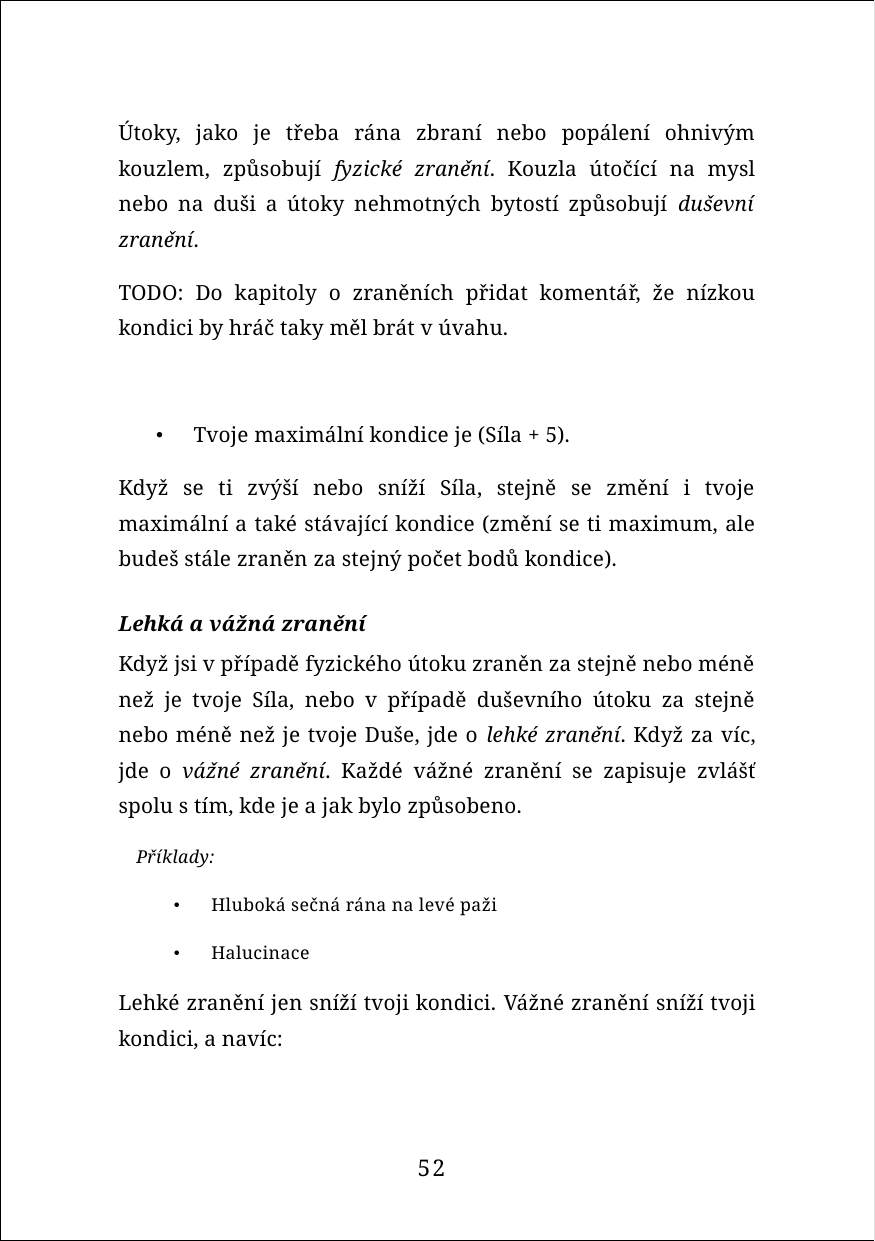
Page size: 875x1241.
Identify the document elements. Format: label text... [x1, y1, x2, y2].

list Hluboká sečná rána na levé paži [173, 893, 756, 917]
text Příklady: [136, 845, 756, 869]
list TODO: Do kapitoly o zraněních přidat komentář, že nízkou kondici by hráč taky měl brát v úvahu. [118, 278, 756, 342]
text Lehké zranění jen sníží tvoji kondici. Vážné zranění sníží tvoji kondici, a navíc: [118, 988, 756, 1052]
subtitle Lehká a vážná zranění [118, 609, 756, 638]
text Útoky, jako je třeba rána zbraní nebo popálení ohnivým kouzlem, způsobují fyzické zranění. Kouzla útočící na mysl nebo na duši a útoky nehmotných bytostí způsobují duševní zranění. [118, 118, 756, 253]
text Když se ti zvýší nebo sníží Síla, stejně se změní i tvoje maximální a také stávající kondice (změní se ti maximum, ale budeš stále zraněn za stejný počet bodů kondice). [118, 473, 756, 573]
text Když jsi v případě fyzického útoku zraněn za stejně nebo méně než je tvoje Síla, nebo v případě duševního útoku za stejně nebo méně než je tvoje Duše, jde o lehké zranění. Když za víc, jde o vážné zranění. Každé vážné zranění se zapisuje zvlášť spolu s tím, kde je a jak bylo způsobeno. [118, 649, 756, 820]
list Tvoje maximální kondice je (Síla + 5). [156, 420, 756, 448]
list Halucinace [173, 941, 756, 965]
